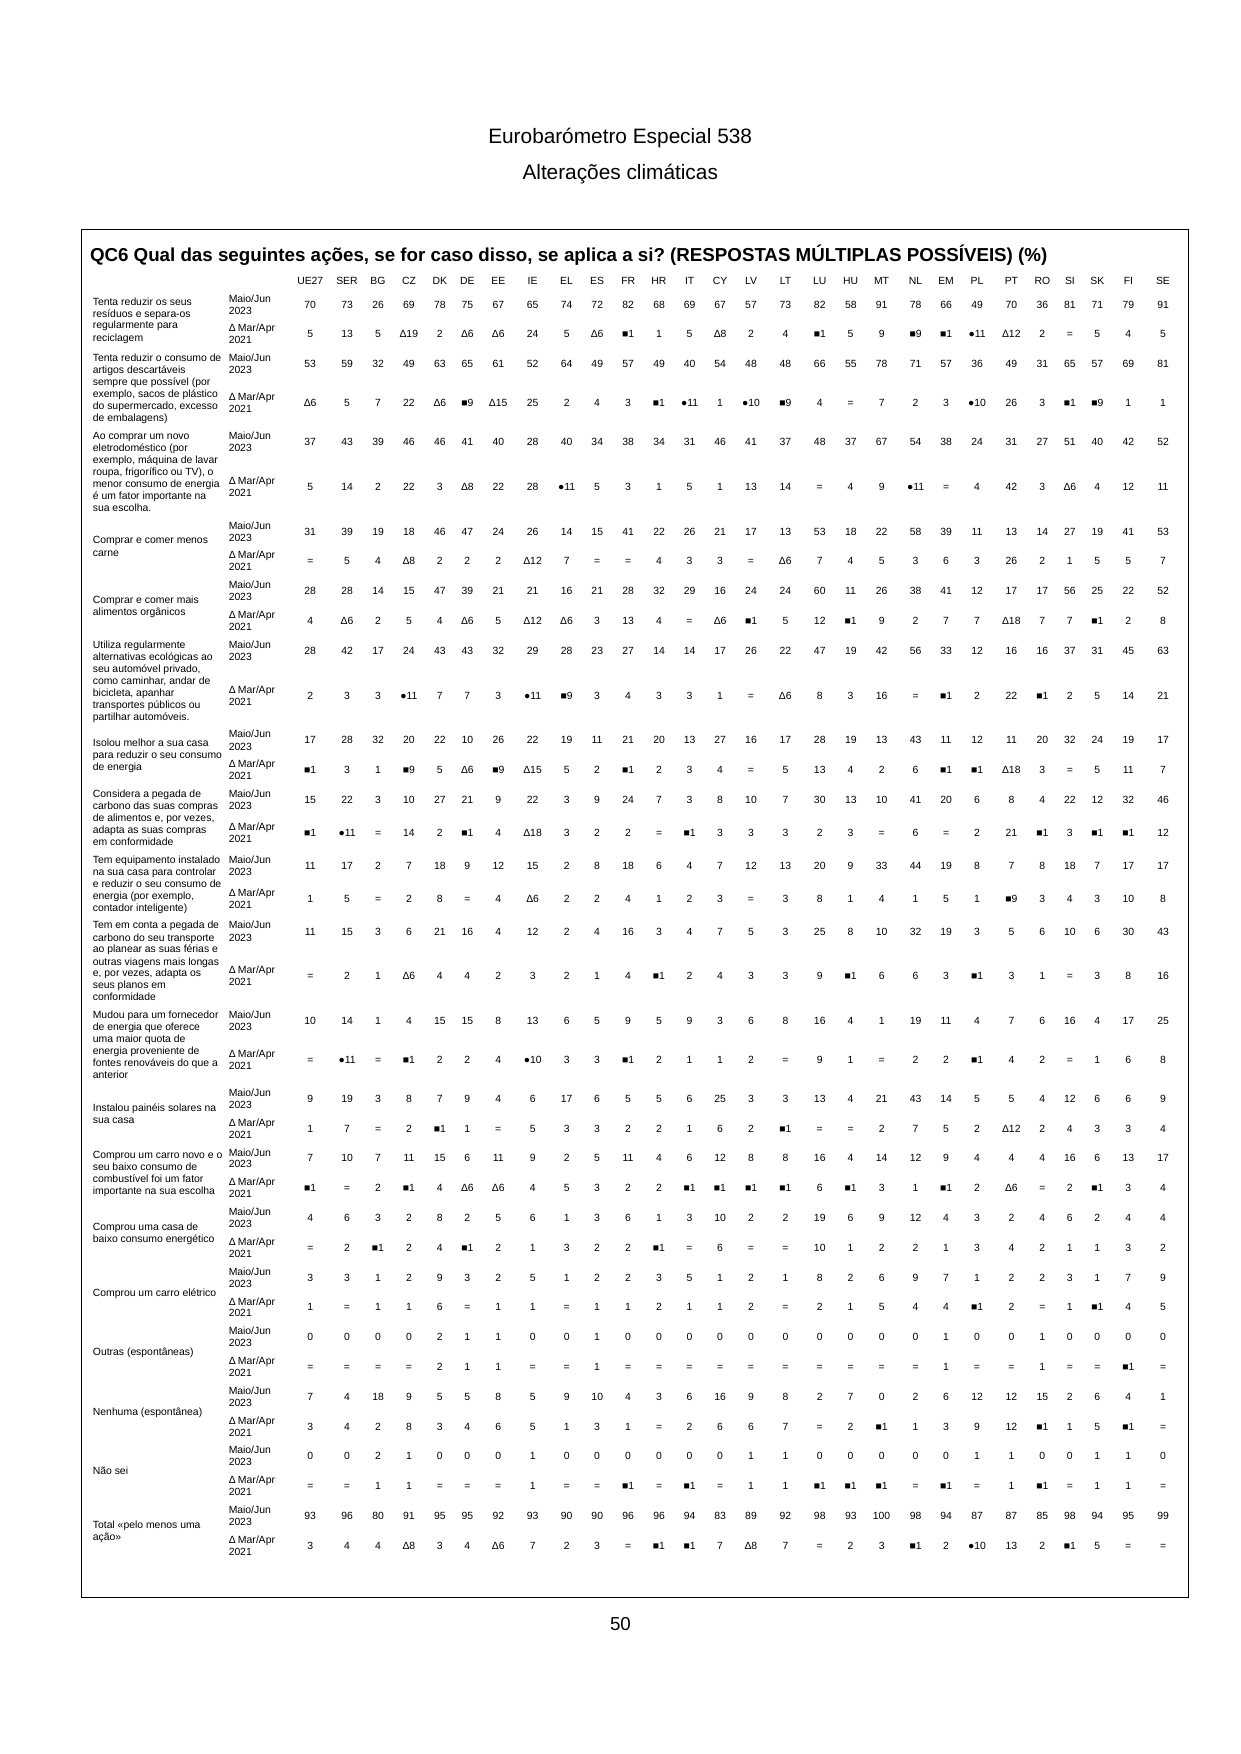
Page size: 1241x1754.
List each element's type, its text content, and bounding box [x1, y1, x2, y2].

table_cell 22 [645, 516, 672, 546]
table_cell 2 [1111, 606, 1145, 636]
table_cell 95 [426, 1501, 453, 1531]
table_cell 42 [330, 636, 364, 665]
table_cell 31 [994, 427, 1028, 456]
table_cell 3 [734, 1084, 768, 1113]
table_cell 3 [837, 815, 864, 851]
table_cell 4 [611, 880, 645, 916]
table_cell 10 [290, 1006, 329, 1036]
table_cell = [960, 1471, 994, 1501]
table_cell 16 [802, 1006, 837, 1036]
table_cell 41 [932, 576, 959, 606]
table_cell 13 [994, 1531, 1028, 1560]
table_cell 2 [673, 880, 706, 916]
table_cell 53 [290, 349, 329, 379]
table_cell 3 [1056, 1263, 1083, 1292]
table_cell 15 [290, 785, 329, 814]
table_cell 2 [611, 815, 645, 851]
table_cell 7 [290, 1143, 329, 1173]
table_cell = [734, 755, 768, 785]
table_cell 2 [734, 1036, 768, 1084]
table_cell 40 [481, 427, 515, 456]
table_cell 63 [426, 349, 453, 379]
table_cell = [611, 546, 645, 576]
table_header [226, 272, 290, 289]
table_cell 12 [802, 606, 837, 636]
table_cell = [734, 1233, 768, 1262]
table_cell 23 [583, 636, 611, 665]
table_cell 12 [994, 1382, 1028, 1411]
table_cell 2 [426, 1352, 453, 1382]
table_cell 4 [290, 606, 329, 636]
table_cell Δ6 [426, 379, 453, 427]
table_cell 4 [960, 1143, 994, 1173]
table_cell 0 [391, 1322, 426, 1352]
table_cell 2 [426, 1036, 453, 1084]
table_header EE [481, 272, 515, 289]
table_cell Δ6 [550, 606, 583, 636]
table_cell 12 [960, 576, 994, 606]
table_cell = [706, 1352, 733, 1382]
table_cell 2 [673, 946, 706, 1006]
table_cell Isolou melhor a sua casa para reduzir o seu consumo de energia [90, 725, 226, 785]
table_cell 8 [391, 1084, 426, 1113]
table_cell 0 [899, 1441, 932, 1471]
table_cell 1 [481, 1292, 515, 1322]
table_cell = [611, 1352, 645, 1382]
table_cell Δ6 [583, 319, 611, 349]
table_cell 20 [932, 785, 959, 814]
table_cell 0 [1028, 1441, 1056, 1471]
table_cell Δ6 [290, 379, 329, 427]
table_cell 4 [673, 916, 706, 946]
table_cell 13 [768, 516, 802, 546]
table_cell 11 [481, 1143, 515, 1173]
table_cell 13 [768, 851, 802, 880]
table_cell Δ18 [515, 815, 549, 851]
table_cell 0 [611, 1322, 645, 1352]
table_cell = [391, 1352, 426, 1382]
table_cell 11 [837, 576, 864, 606]
table_cell 3 [550, 1233, 583, 1262]
table_cell 3 [515, 946, 549, 1006]
table_cell 26 [364, 289, 391, 319]
table_cell 2 [645, 1173, 672, 1203]
table_cell 11 [1145, 456, 1180, 516]
table_cell 13 [837, 785, 864, 814]
table_cell 5 [645, 1006, 672, 1036]
table_cell 9 [864, 1203, 898, 1233]
table_cell 4 [611, 665, 645, 725]
table_cell 92 [481, 1501, 515, 1531]
table_cell 5 [550, 319, 583, 349]
table_cell 16 [550, 576, 583, 606]
table_cell 63 [1145, 636, 1180, 665]
table_cell = [673, 1233, 706, 1262]
table_cell 60 [802, 576, 837, 606]
table_cell 2 [290, 665, 329, 725]
table_cell = [899, 665, 932, 725]
table_cell 46 [426, 516, 453, 546]
table_cell 39 [453, 576, 481, 606]
table_cell = [364, 1036, 391, 1084]
table_cell 90 [550, 1501, 583, 1531]
table_cell 2 [583, 1263, 611, 1292]
table_cell 1 [550, 1411, 583, 1441]
table_cell 2 [1028, 1036, 1056, 1084]
table_cell 2 [453, 1203, 481, 1233]
table_cell 6 [330, 1203, 364, 1233]
table_cell 5 [1083, 1531, 1111, 1560]
table_cell Total «pelo menos uma ação» [90, 1501, 226, 1560]
table_cell ●10 [960, 379, 994, 427]
table_cell 2 [550, 1143, 583, 1173]
table_cell 2 [481, 1233, 515, 1262]
table_cell Δ Mar/Apr 2021 [226, 1036, 290, 1084]
table_cell 4 [426, 1233, 453, 1262]
table_cell 42 [994, 456, 1028, 516]
table_cell 4 [583, 379, 611, 427]
table_cell 3 [673, 546, 706, 576]
table_cell 54 [899, 427, 932, 456]
table_cell 0 [837, 1322, 864, 1352]
table_cell Δ6 [515, 880, 549, 916]
table_cell 1 [645, 319, 672, 349]
table_cell 93 [837, 1501, 864, 1531]
table_cell 13 [1111, 1143, 1145, 1173]
table_cell 53 [802, 516, 837, 546]
table_cell 5 [932, 1114, 959, 1143]
table_cell 58 [837, 289, 864, 319]
table_cell 1 [364, 1292, 391, 1322]
table_cell 4 [453, 1411, 481, 1441]
table_cell 2 [583, 755, 611, 785]
table_cell Comprou uma casa de baixo consumo energético [90, 1203, 226, 1262]
table_cell ■1 [932, 665, 959, 725]
table_cell 2 [734, 1292, 768, 1322]
table_cell 57 [611, 349, 645, 379]
table_cell 91 [864, 289, 898, 319]
table_cell 2 [1028, 1531, 1056, 1560]
table_cell 8 [768, 1382, 802, 1411]
table_cell 2 [899, 379, 932, 427]
table_cell Δ Mar/Apr 2021 [226, 1411, 290, 1441]
table_cell 7 [426, 1084, 453, 1113]
table_cell 8 [1111, 946, 1145, 1006]
table_cell 2 [932, 1036, 959, 1084]
table_cell 1 [583, 1322, 611, 1352]
table_cell 6 [391, 916, 426, 946]
table_cell 1 [481, 1352, 515, 1382]
table_cell ■1 [611, 1036, 645, 1084]
table_cell 6 [515, 1203, 549, 1233]
table_cell 32 [364, 349, 391, 379]
table_cell 56 [1056, 576, 1083, 606]
table_cell 7 [706, 916, 733, 946]
table_cell 9 [515, 1143, 549, 1173]
table_cell 70 [994, 289, 1028, 319]
table_cell 1 [837, 1233, 864, 1262]
table_cell 1 [1083, 1263, 1111, 1292]
table_cell 2 [899, 1382, 932, 1411]
table_cell 3 [330, 755, 364, 785]
table_header PL [960, 272, 994, 289]
table_cell 1 [994, 1471, 1028, 1501]
table_cell 0 [802, 1441, 837, 1471]
table_cell ■1 [391, 1036, 426, 1084]
table_cell 12 [960, 636, 994, 665]
table_cell 7 [364, 1143, 391, 1173]
table_cell 2 [481, 1263, 515, 1292]
table_cell 25 [515, 379, 549, 427]
table_cell 72 [583, 289, 611, 319]
table_cell = [768, 1233, 802, 1262]
table_cell Δ8 [391, 546, 426, 576]
table_cell Δ Mar/Apr 2021 [226, 880, 290, 916]
table_cell 2 [837, 1411, 864, 1441]
table_cell 82 [611, 289, 645, 319]
table_cell 67 [706, 289, 733, 319]
text QC6 Qual das seguintes ações, se for caso disso, se aplica a si? (RESPOSTAS MÚLTIPLAS POSSÍVEIS) (%) [90, 244, 1179, 266]
table_cell 91 [1145, 289, 1180, 319]
table_cell 4 [1111, 1382, 1145, 1411]
table_cell 2 [330, 946, 364, 1006]
table_cell 93 [290, 1501, 329, 1531]
table_cell 4 [453, 946, 481, 1006]
table_cell ■1 [899, 1531, 932, 1560]
table_cell 10 [453, 725, 481, 755]
table_cell 3 [768, 1084, 802, 1113]
table_cell = [837, 1352, 864, 1382]
table_cell 3 [645, 1382, 672, 1411]
table_cell Δ Mar/Apr 2021 [226, 1292, 290, 1322]
table_cell 21 [864, 1084, 898, 1113]
table_cell 96 [611, 1501, 645, 1531]
table_cell 48 [734, 349, 768, 379]
table_cell 8 [734, 1143, 768, 1173]
table_cell 13 [802, 1084, 837, 1113]
table_cell 34 [645, 427, 672, 456]
table_cell 4 [426, 606, 453, 636]
table_cell Δ6 [453, 755, 481, 785]
table_cell 3 [611, 456, 645, 516]
table_cell 11 [391, 1143, 426, 1173]
table_cell 4 [330, 1531, 364, 1560]
table_cell 33 [932, 636, 959, 665]
table_cell 2 [864, 1114, 898, 1143]
table_cell ■1 [706, 1173, 733, 1203]
table_cell 0 [734, 1322, 768, 1352]
table_cell 4 [1145, 1114, 1180, 1143]
table_cell 8 [1028, 851, 1056, 880]
table_cell 16 [611, 916, 645, 946]
table_cell ■1 [453, 1233, 481, 1262]
table_cell ■1 [1056, 379, 1083, 427]
table_cell 9 [453, 851, 481, 880]
table_cell Δ Mar/Apr 2021 [226, 1114, 290, 1143]
table_cell 99 [1145, 1501, 1180, 1531]
table_cell 10 [1056, 916, 1083, 946]
table_cell 15 [426, 1006, 453, 1036]
table_cell 8 [994, 785, 1028, 814]
table_cell 2 [1145, 1233, 1180, 1262]
table_cell Δ Mar/Apr 2021 [226, 606, 290, 636]
table_cell Tem equipamento instalado na sua casa para controlar e reduzir o seu consumo de energia (por exemplo, contador inteligente) [90, 851, 226, 916]
table_header UE27 [290, 272, 329, 289]
table_cell 4 [645, 546, 672, 576]
table_cell 7 [515, 1531, 549, 1560]
table_cell 5 [515, 1411, 549, 1441]
table_cell 0 [330, 1441, 364, 1471]
table_cell ■1 [673, 815, 706, 851]
table_cell Maio/Jun 2023 [226, 349, 290, 379]
table_header MT [864, 272, 898, 289]
table_header EL [550, 272, 583, 289]
table_cell 4 [802, 379, 837, 427]
table_cell 0 [515, 1322, 549, 1352]
table_cell 4 [837, 456, 864, 516]
table_cell 2 [426, 319, 453, 349]
table_cell 2 [391, 880, 426, 916]
table_cell 4 [837, 546, 864, 576]
table_cell 2 [899, 1036, 932, 1084]
table_cell ■1 [673, 1471, 706, 1501]
table_header LU [802, 272, 837, 289]
table_cell 24 [1083, 725, 1111, 755]
table_cell ■1 [1028, 665, 1056, 725]
table_cell = [734, 665, 768, 725]
table_cell Maio/Jun 2023 [226, 851, 290, 880]
table_cell 49 [583, 349, 611, 379]
table_cell 1 [994, 1441, 1028, 1471]
table_cell = [1145, 1471, 1180, 1501]
table_cell 31 [290, 516, 329, 546]
table_cell 5 [330, 546, 364, 576]
table_cell 2 [391, 1203, 426, 1233]
table_cell = [290, 1036, 329, 1084]
table_cell 6 [837, 1203, 864, 1233]
table_cell 2 [481, 546, 515, 576]
table_cell 0 [290, 1441, 329, 1471]
table_cell 14 [364, 576, 391, 606]
table_cell 69 [1111, 349, 1145, 379]
table_cell 1 [960, 1441, 994, 1471]
table_cell = [515, 1352, 549, 1382]
table_cell 3 [734, 815, 768, 851]
table_cell 4 [453, 1531, 481, 1560]
table_cell 28 [515, 427, 549, 456]
table_cell 74 [550, 289, 583, 319]
table_cell 4 [481, 815, 515, 851]
table_cell 3 [899, 546, 932, 576]
table_cell 1 [453, 1114, 481, 1143]
table_cell 4 [837, 1143, 864, 1173]
table_cell 14 [1028, 516, 1056, 546]
table_cell 6 [1111, 1084, 1145, 1113]
table_cell 15 [515, 851, 549, 880]
table_cell 4 [994, 1036, 1028, 1084]
table_cell 49 [960, 289, 994, 319]
table_cell 3 [645, 665, 672, 725]
table_cell 24 [515, 319, 549, 349]
table_cell 4 [426, 1173, 453, 1203]
table_cell 65 [453, 349, 481, 379]
table_cell 7 [768, 1411, 802, 1441]
table_cell 7 [426, 665, 453, 725]
table_cell ●10 [734, 379, 768, 427]
table_cell 1 [453, 1322, 481, 1352]
table_cell 26 [864, 576, 898, 606]
table_cell 52 [515, 349, 549, 379]
table_cell 57 [932, 349, 959, 379]
table_cell 8 [802, 1263, 837, 1292]
table_cell = [802, 1352, 837, 1382]
table_cell 4 [426, 946, 453, 1006]
table_cell = [453, 880, 481, 916]
table_cell 8 [426, 1203, 453, 1233]
table_cell 2 [645, 1292, 672, 1322]
table_cell 2 [611, 1173, 645, 1203]
table_cell 66 [802, 349, 837, 379]
table_cell 44 [899, 851, 932, 880]
table_cell 0 [645, 1441, 672, 1471]
table_cell 7 [645, 785, 672, 814]
table_cell = [802, 1531, 837, 1560]
table_cell 2 [734, 319, 768, 349]
table_cell 33 [864, 851, 898, 880]
table_cell Maio/Jun 2023 [226, 576, 290, 606]
table_cell = [1028, 1292, 1056, 1322]
table_cell 0 [645, 1322, 672, 1352]
table_cell 95 [453, 1501, 481, 1531]
table_cell = [932, 456, 959, 516]
table_cell 5 [1083, 1411, 1111, 1441]
table_cell ■1 [1028, 1471, 1056, 1501]
table_cell 4 [583, 916, 611, 946]
table_cell ■9 [768, 379, 802, 427]
table_cell Mudou para um fornecedor de energia que oferece uma maior quota de energia proveniente de fontes renováveis do que a anterior [90, 1006, 226, 1084]
table_cell 9 [932, 1143, 959, 1173]
table_cell Δ15 [515, 755, 549, 785]
table_cell 13 [994, 516, 1028, 546]
table_cell 81 [1056, 289, 1083, 319]
table_cell 43 [899, 725, 932, 755]
table_header IT [673, 272, 706, 289]
table_cell 10 [706, 1203, 733, 1233]
table_cell 10 [802, 1233, 837, 1262]
table_cell 3 [864, 1173, 898, 1203]
table_cell 69 [673, 289, 706, 319]
table_cell 3 [768, 916, 802, 946]
table_cell Comprou um carro novo e o seu baixo consumo de combustível foi um fator importante na sua escolha [90, 1143, 226, 1203]
table_cell 3 [1083, 880, 1111, 916]
table_cell 3 [932, 1411, 959, 1441]
table_cell 12 [960, 725, 994, 755]
table_cell 38 [899, 576, 932, 606]
table_cell ■1 [734, 1173, 768, 1203]
table_cell 4 [1028, 1084, 1056, 1113]
table_cell 4 [768, 319, 802, 349]
table_cell ■1 [960, 946, 994, 1006]
table_cell 4 [837, 1084, 864, 1113]
table_cell 4 [1111, 319, 1145, 349]
table_cell 12 [899, 1143, 932, 1173]
table_cell 17 [734, 516, 768, 546]
table_cell 7 [837, 1382, 864, 1411]
table_cell ■1 [426, 1114, 453, 1143]
table_cell 3 [932, 379, 959, 427]
table_cell 4 [932, 1292, 959, 1322]
table_cell 16 [1056, 1143, 1083, 1173]
table_cell 9 [481, 785, 515, 814]
table_cell 100 [864, 1501, 898, 1531]
table_cell 0 [1145, 1322, 1180, 1352]
table_cell 3 [673, 755, 706, 785]
table_cell 3 [960, 546, 994, 576]
table_cell 3 [426, 456, 453, 516]
table_cell 4 [364, 546, 391, 576]
table_cell 46 [1145, 785, 1180, 814]
table_header CY [706, 272, 733, 289]
table_cell 6 [1028, 916, 1056, 946]
table_cell 79 [1111, 289, 1145, 319]
table_cell 14 [1111, 665, 1145, 725]
table_cell 26 [994, 379, 1028, 427]
table_cell Δ6 [330, 606, 364, 636]
table_cell 19 [1083, 516, 1111, 546]
table_cell 8 [802, 880, 837, 916]
table_cell 8 [391, 1411, 426, 1441]
table_cell 14 [330, 456, 364, 516]
table_cell 7 [1083, 851, 1111, 880]
table_cell 1 [550, 1263, 583, 1292]
table_cell 16 [706, 576, 733, 606]
table_cell 41 [899, 785, 932, 814]
table_cell 2 [864, 1233, 898, 1262]
table_cell 89 [734, 1501, 768, 1531]
table_cell = [364, 1114, 391, 1143]
table_cell 16 [802, 1143, 837, 1173]
table_header HU [837, 272, 864, 289]
table_cell 26 [673, 516, 706, 546]
table_cell 3 [645, 1263, 672, 1292]
table_cell 75 [453, 289, 481, 319]
table_cell 16 [1056, 1006, 1083, 1036]
table_cell 4 [645, 606, 672, 636]
table_cell 1 [768, 1263, 802, 1292]
table_cell 87 [960, 1501, 994, 1531]
table_cell Outras (espontâneas) [90, 1322, 226, 1382]
table_cell 11 [932, 725, 959, 755]
table_cell = [645, 1471, 672, 1501]
table_cell 1 [706, 1263, 733, 1292]
table_cell 5 [426, 1382, 453, 1411]
table_cell = [673, 1352, 706, 1382]
table_cell 19 [330, 1084, 364, 1113]
table_cell 21 [426, 916, 453, 946]
table_cell 4 [1056, 880, 1083, 916]
table_cell 32 [645, 576, 672, 606]
table_cell 2 [837, 1531, 864, 1560]
table_cell 26 [734, 636, 768, 665]
table_cell 7 [1028, 606, 1056, 636]
table_cell 2 [899, 606, 932, 636]
table_cell 17 [1145, 851, 1180, 880]
table_cell 0 [583, 1441, 611, 1471]
table_cell 12 [706, 1143, 733, 1173]
table_cell 3 [550, 1114, 583, 1143]
table_cell 24 [391, 636, 426, 665]
table_cell 1 [673, 1292, 706, 1322]
table_cell 4 [837, 1006, 864, 1036]
table_cell 6 [706, 1114, 733, 1143]
table_cell 22 [426, 725, 453, 755]
table_cell 6 [899, 755, 932, 785]
table_cell 27 [706, 725, 733, 755]
table_header SER [330, 272, 364, 289]
table_cell 9 [864, 319, 898, 349]
table_cell 6 [734, 1411, 768, 1441]
table_cell Tenta reduzir o consumo de artigos descartáveis sempre que possível (por exemplo, sacos de plástico do supermercado, excesso de embalagens) [90, 349, 226, 427]
table_cell 1 [706, 1036, 733, 1084]
table_cell 5 [1083, 665, 1111, 725]
table_cell 5 [364, 319, 391, 349]
table_cell 5 [645, 1084, 672, 1113]
table_cell 29 [673, 576, 706, 606]
table_cell 21 [583, 576, 611, 606]
table_cell 4 [1145, 1173, 1180, 1203]
table_cell Maio/Jun 2023 [226, 427, 290, 456]
table_cell 4 [899, 1292, 932, 1322]
table_cell 2 [899, 1233, 932, 1262]
table_cell 7 [899, 1114, 932, 1143]
table_cell 78 [426, 289, 453, 319]
table_cell ■1 [1083, 606, 1111, 636]
table_cell 7 [994, 851, 1028, 880]
table_cell 0 [330, 1322, 364, 1352]
table_cell 2 [1028, 1114, 1056, 1143]
table_cell 27 [1028, 427, 1056, 456]
table_cell 4 [1083, 456, 1111, 516]
table_cell 5 [673, 456, 706, 516]
table_cell 24 [611, 785, 645, 814]
table_cell 6 [611, 1203, 645, 1233]
table_cell 1 [837, 1292, 864, 1322]
table_cell 3 [1028, 755, 1056, 785]
table_cell ■1 [864, 1471, 898, 1501]
table_cell 11 [290, 916, 329, 946]
table_cell 5 [330, 880, 364, 916]
table_cell 28 [290, 576, 329, 606]
table_cell 17 [1028, 576, 1056, 606]
table_cell 19 [1111, 725, 1145, 755]
table_cell = [330, 1292, 364, 1322]
table_cell 56 [899, 636, 932, 665]
table_cell 17 [768, 725, 802, 755]
table_cell 6 [899, 815, 932, 851]
table_cell 18 [837, 516, 864, 546]
table_cell = [837, 379, 864, 427]
table_cell ■9 [481, 755, 515, 785]
table_cell 4 [330, 1382, 364, 1411]
table_cell ■1 [802, 319, 837, 349]
table_cell 17 [290, 725, 329, 755]
table_cell 25 [802, 916, 837, 946]
table_cell 2 [734, 1263, 768, 1292]
table_cell 11 [932, 1006, 959, 1036]
table_cell 1 [364, 1471, 391, 1501]
table_cell 2 [932, 1531, 959, 1560]
table_header DE [453, 272, 481, 289]
table_cell Δ6 [768, 665, 802, 725]
table_cell 6 [426, 1292, 453, 1322]
table_cell 6 [864, 946, 898, 1006]
table_cell 21 [453, 785, 481, 814]
table_cell 3 [583, 1173, 611, 1203]
table_cell 3 [611, 379, 645, 427]
table_cell 22 [864, 516, 898, 546]
table_cell 3 [768, 946, 802, 1006]
table_cell 3 [426, 1411, 453, 1441]
table_cell 10 [734, 785, 768, 814]
table_cell 6 [706, 1233, 733, 1262]
table_cell 16 [734, 725, 768, 755]
table_cell 6 [673, 1382, 706, 1411]
table_cell 4 [481, 880, 515, 916]
table_cell 16 [864, 665, 898, 725]
table_cell 2 [1056, 665, 1083, 725]
table_cell 92 [768, 1501, 802, 1531]
table_cell 1 [583, 1292, 611, 1322]
table_cell 5 [515, 1382, 549, 1411]
table_cell 43 [330, 427, 364, 456]
table_cell 1 [515, 1441, 549, 1471]
table_cell 6 [645, 851, 672, 880]
table_cell 81 [1145, 349, 1180, 379]
table_cell 98 [899, 1501, 932, 1531]
table_cell 13 [802, 755, 837, 785]
table_cell 18 [391, 516, 426, 546]
table_header CZ [391, 272, 426, 289]
table_cell 1 [1028, 946, 1056, 1006]
table_cell = [583, 546, 611, 576]
table_cell 98 [1056, 1501, 1083, 1531]
table_cell Δ12 [515, 546, 549, 576]
table_cell 25 [1145, 1006, 1180, 1036]
table_cell 3 [290, 1531, 329, 1560]
table_cell 1 [837, 880, 864, 916]
table_cell 1 [837, 1036, 864, 1084]
table_cell 3 [1111, 1173, 1145, 1203]
table_cell 2 [960, 1114, 994, 1143]
table_cell 27 [1056, 516, 1083, 546]
table_cell 0 [802, 1322, 837, 1352]
table_cell 4 [706, 946, 733, 1006]
table_cell 7 [932, 1263, 959, 1292]
table_cell 6 [1056, 1203, 1083, 1233]
table_cell Δ Mar/Apr 2021 [226, 1531, 290, 1560]
table_cell 2 [391, 1114, 426, 1143]
table_cell Maio/Jun 2023 [226, 1084, 290, 1113]
table_cell 12 [515, 916, 549, 946]
table_cell Maio/Jun 2023 [226, 636, 290, 665]
table_cell 9 [1145, 1084, 1180, 1113]
table_cell 3 [550, 1036, 583, 1084]
table_cell Δ Mar/Apr 2021 [226, 1173, 290, 1203]
table_cell Δ6 [391, 946, 426, 1006]
table_cell = [768, 1036, 802, 1084]
table_cell 8 [802, 665, 837, 725]
table_cell 10 [583, 1382, 611, 1411]
table_cell 19 [837, 636, 864, 665]
table_cell 9 [550, 1382, 583, 1411]
table_cell 2 [611, 1263, 645, 1292]
table_cell 1 [611, 1411, 645, 1441]
table_cell ■1 [645, 1531, 672, 1560]
table_cell 1 [1028, 1352, 1056, 1382]
table_cell 1 [583, 1352, 611, 1382]
table_cell 4 [645, 1143, 672, 1173]
table_cell 0 [706, 1322, 733, 1352]
table_cell 0 [994, 1322, 1028, 1352]
table_cell 41 [734, 427, 768, 456]
table_cell 6 [1083, 1084, 1111, 1113]
table_cell 2 [583, 880, 611, 916]
table_cell 21 [611, 725, 645, 755]
table_header ES [583, 272, 611, 289]
table_cell 28 [515, 456, 549, 516]
table_cell 73 [768, 289, 802, 319]
table_cell 13 [734, 456, 768, 516]
table_cell 1 [1056, 546, 1083, 576]
table_cell 3 [960, 1203, 994, 1233]
table_cell ■1 [837, 1471, 864, 1501]
table_cell 4 [994, 1143, 1028, 1173]
table_cell Não sei [90, 1441, 226, 1501]
table_cell 5 [994, 1084, 1028, 1113]
table_cell 5 [1083, 546, 1111, 576]
table_cell 10 [864, 916, 898, 946]
table_cell 27 [611, 636, 645, 665]
table_cell Comprar e comer menos carne [90, 516, 226, 576]
table_cell 6 [932, 546, 959, 576]
table_header BG [364, 272, 391, 289]
table_cell 7 [960, 606, 994, 636]
table_cell 4 [1056, 1114, 1083, 1143]
table_cell 4 [706, 755, 733, 785]
table_cell ■1 [837, 946, 864, 1006]
table_cell ■9 [391, 755, 426, 785]
table_cell 5 [1111, 546, 1145, 576]
table_header DK [426, 272, 453, 289]
table_cell ■1 [1111, 1352, 1145, 1382]
table_cell 2 [453, 1036, 481, 1084]
table_cell 2 [994, 1263, 1028, 1292]
table_cell 9 [802, 1036, 837, 1084]
table_cell 2 [1028, 546, 1056, 576]
table_cell 8 [426, 880, 453, 916]
table_cell 6 [1028, 1006, 1056, 1036]
table_cell = [290, 1471, 329, 1501]
table_cell 4 [1111, 1203, 1145, 1233]
table_cell 14 [932, 1084, 959, 1113]
table_cell 12 [994, 1411, 1028, 1441]
table_cell 4 [1028, 785, 1056, 814]
table_cell 25 [1083, 576, 1111, 606]
table_cell 1 [583, 946, 611, 1006]
table_cell 16 [1028, 636, 1056, 665]
table_cell 2 [550, 946, 583, 1006]
table_cell 5 [932, 880, 959, 916]
table_cell 9 [837, 851, 864, 880]
table_cell 15 [391, 576, 426, 606]
table_cell 2 [364, 851, 391, 880]
table_cell = [1145, 1411, 1180, 1441]
table_cell 5 [734, 916, 768, 946]
table_cell 71 [1083, 289, 1111, 319]
table_cell = [550, 1471, 583, 1501]
table_cell 2 [550, 1531, 583, 1560]
table_cell 16 [1145, 946, 1180, 1006]
table_cell 26 [515, 516, 549, 546]
table_cell 3 [330, 1263, 364, 1292]
table_cell = [706, 1471, 733, 1501]
table_cell 3 [706, 546, 733, 576]
table_cell = [864, 1036, 898, 1084]
table_cell 1 [515, 1292, 549, 1322]
table_header PT [994, 272, 1028, 289]
table_cell 16 [453, 916, 481, 946]
table_cell 1 [1028, 1322, 1056, 1352]
table_cell 17 [330, 851, 364, 880]
table_cell 2 [364, 1441, 391, 1471]
table_cell 11 [290, 851, 329, 880]
table_cell 6 [1083, 916, 1111, 946]
table_cell = [611, 1531, 645, 1560]
table_cell 39 [932, 516, 959, 546]
table_cell Maio/Jun 2023 [226, 916, 290, 946]
table_cell = [550, 1292, 583, 1322]
table_cell 20 [391, 725, 426, 755]
table_cell 10 [391, 785, 426, 814]
table_cell 6 [899, 946, 932, 1006]
table_cell 7 [1145, 546, 1180, 576]
table_cell 2 [583, 1233, 611, 1262]
table_cell Δ6 [481, 319, 515, 349]
table_cell 3 [864, 1531, 898, 1560]
table_cell ■1 [837, 1173, 864, 1203]
table_cell 5 [1145, 1292, 1180, 1322]
table_cell 1 [706, 456, 733, 516]
table_cell 6 [706, 1411, 733, 1441]
table_cell 20 [645, 725, 672, 755]
table_cell Δ6 [481, 1173, 515, 1203]
table_cell 4 [864, 880, 898, 916]
table_cell ■1 [645, 1233, 672, 1262]
table_cell 3 [1083, 946, 1111, 1006]
table_cell Δ19 [391, 319, 426, 349]
table_cell 14 [768, 456, 802, 516]
table_cell 19 [899, 1006, 932, 1036]
table_cell 7 [391, 851, 426, 880]
table_cell 1 [364, 946, 391, 1006]
table_cell 53 [1145, 516, 1180, 546]
table_cell 0 [364, 1322, 391, 1352]
table_cell 11 [1111, 755, 1145, 785]
table_cell 40 [1083, 427, 1111, 456]
table_cell 21 [706, 516, 733, 546]
table_cell 7 [290, 1382, 329, 1411]
table_cell 93 [515, 1501, 549, 1531]
table_cell 91 [391, 1501, 426, 1531]
table_cell 1 [391, 1441, 426, 1471]
table_cell 22 [515, 725, 549, 755]
table_cell = [768, 1352, 802, 1382]
table_cell 1 [1056, 1292, 1083, 1322]
table_cell 59 [330, 349, 364, 379]
table_cell 1 [1111, 1471, 1145, 1501]
table_cell 1 [1083, 1233, 1111, 1262]
table_cell 22 [1111, 576, 1145, 606]
table_cell 1 [364, 1263, 391, 1292]
table_cell 9 [583, 785, 611, 814]
table_cell 2 [550, 851, 583, 880]
table_cell 3 [550, 785, 583, 814]
table_cell Δ8 [706, 319, 733, 349]
table_cell Δ Mar/Apr 2021 [226, 456, 290, 516]
table_cell 6 [802, 1173, 837, 1203]
table_cell Δ Mar/Apr 2021 [226, 1233, 290, 1262]
table_cell Utiliza regularmente alternativas ecológicas ao seu automóvel privado, como caminhar, andar de bicicleta, apanhar transportes públicos ou partilhar automóveis. [90, 636, 226, 725]
table_cell 7 [330, 1114, 364, 1143]
table_cell Instalou painéis solares na sua casa [90, 1084, 226, 1143]
table_cell 4 [960, 456, 994, 516]
table_cell 5 [515, 1114, 549, 1143]
table_cell 98 [802, 1501, 837, 1531]
table_cell 57 [734, 289, 768, 319]
table_cell 3 [706, 880, 733, 916]
table_cell 1 [290, 1292, 329, 1322]
table_cell 8 [1145, 880, 1180, 916]
table_cell 2 [994, 1292, 1028, 1322]
table_cell 7 [453, 665, 481, 725]
table_cell 21 [1145, 665, 1180, 725]
table_cell ■1 [802, 1471, 837, 1501]
table_cell 3 [290, 1411, 329, 1441]
table_cell Δ15 [481, 379, 515, 427]
table_cell 96 [330, 1501, 364, 1531]
table_cell = [290, 1352, 329, 1382]
table_cell = [1056, 946, 1083, 1006]
table_cell 2 [364, 606, 391, 636]
table_cell = [290, 546, 329, 576]
table_cell 3 [1111, 1233, 1145, 1262]
table_cell 87 [994, 1501, 1028, 1531]
table_cell 65 [515, 289, 549, 319]
table_cell 0 [550, 1441, 583, 1471]
table_cell 1 [481, 1322, 515, 1352]
table_cell 2 [837, 1263, 864, 1292]
table_cell 46 [426, 427, 453, 456]
table_cell 39 [364, 427, 391, 456]
table_cell 2 [330, 1233, 364, 1262]
table_cell 14 [550, 516, 583, 546]
table_cell 22 [515, 785, 549, 814]
table_cell 1 [960, 1263, 994, 1292]
table_header FI [1111, 272, 1145, 289]
table_cell Maio/Jun 2023 [226, 1143, 290, 1173]
table_cell 9 [611, 1006, 645, 1036]
table_cell 28 [330, 576, 364, 606]
table_cell 2 [1056, 1173, 1083, 1203]
table_cell 49 [645, 349, 672, 379]
table_cell 11 [994, 725, 1028, 755]
table_cell 1 [768, 1471, 802, 1501]
table_cell 17 [1111, 1006, 1145, 1036]
table_cell 19 [932, 916, 959, 946]
table_cell ■1 [864, 1411, 898, 1441]
table_cell = [481, 1114, 515, 1143]
table_cell 0 [768, 1322, 802, 1352]
table_cell 0 [864, 1382, 898, 1411]
table_cell Δ6 [453, 606, 481, 636]
table_cell ■1 [837, 606, 864, 636]
table_cell 3 [1083, 1114, 1111, 1143]
table_cell 4 [1111, 1292, 1145, 1322]
table_cell Δ Mar/Apr 2021 [226, 546, 290, 576]
table_cell ●11 [673, 379, 706, 427]
table_cell 0 [673, 1322, 706, 1352]
table_cell = [864, 1352, 898, 1382]
table_cell 32 [1056, 725, 1083, 755]
table_cell ■1 [960, 1292, 994, 1322]
table_cell 3 [768, 815, 802, 851]
table_cell = [802, 1114, 837, 1143]
table_cell = [550, 1352, 583, 1382]
table_cell 4 [932, 1203, 959, 1233]
table_cell Comprar e comer mais alimentos orgânicos [90, 576, 226, 636]
table_cell Δ Mar/Apr 2021 [226, 946, 290, 1006]
table_cell 3 [583, 1411, 611, 1441]
table_cell 17 [706, 636, 733, 665]
table_cell Maio/Jun 2023 [226, 785, 290, 814]
table_cell 2 [960, 815, 994, 851]
table_cell 5 [960, 1084, 994, 1113]
table_cell = [673, 606, 706, 636]
table_cell 2 [802, 1292, 837, 1322]
table_cell Maio/Jun 2023 [226, 516, 290, 546]
table_cell 3 [583, 1036, 611, 1084]
table_cell 36 [960, 349, 994, 379]
table_cell 19 [802, 1203, 837, 1233]
table_cell 9 [290, 1084, 329, 1113]
table_cell 42 [864, 636, 898, 665]
table_cell Maio/Jun 2023 [226, 725, 290, 755]
table_cell 2 [645, 1036, 672, 1084]
table_cell 6 [1083, 1143, 1111, 1173]
table_cell ■1 [932, 319, 959, 349]
table_cell 3 [1028, 880, 1056, 916]
table_cell 11 [583, 725, 611, 755]
table_cell 19 [837, 725, 864, 755]
table_cell 0 [1145, 1441, 1180, 1471]
table_cell 2 [481, 946, 515, 1006]
table_cell 2 [802, 815, 837, 851]
table_cell Δ6 [453, 319, 481, 349]
table_cell 2 [391, 1233, 426, 1262]
table_cell Δ12 [994, 1114, 1028, 1143]
table_cell 66 [932, 289, 959, 319]
table_cell 10 [1111, 880, 1145, 916]
table_cell 0 [706, 1441, 733, 1471]
table_cell 1 [864, 1006, 898, 1036]
table_cell 64 [550, 349, 583, 379]
table_cell 83 [706, 1501, 733, 1531]
table_cell 68 [645, 289, 672, 319]
table_cell 2 [550, 916, 583, 946]
table_cell 12 [1145, 815, 1180, 851]
table_cell 28 [330, 725, 364, 755]
table_cell 22 [391, 456, 426, 516]
table_cell 9 [899, 1263, 932, 1292]
table_cell 5 [673, 1263, 706, 1292]
table_cell 22 [768, 636, 802, 665]
table_cell 1 [1145, 379, 1180, 427]
table_cell 7 [994, 1006, 1028, 1036]
table_cell 2 [960, 665, 994, 725]
table_cell 2 [611, 1233, 645, 1262]
table_cell 1 [550, 1203, 583, 1233]
table_cell 1 [706, 1292, 733, 1322]
table_cell 1 [1145, 1382, 1180, 1411]
table_cell 1 [515, 1233, 549, 1262]
table_cell 28 [290, 636, 329, 665]
table_cell 9 [864, 456, 898, 516]
table_cell 16 [706, 1382, 733, 1411]
table_cell 67 [481, 289, 515, 319]
table_cell ■1 [1083, 1173, 1111, 1203]
table_cell 6 [673, 1084, 706, 1113]
table_cell = [364, 815, 391, 851]
table_cell 8 [1145, 606, 1180, 636]
table_cell ■1 [1111, 1411, 1145, 1441]
table_cell 0 [453, 1441, 481, 1471]
table_cell 73 [330, 289, 364, 319]
table_cell ■9 [994, 880, 1028, 916]
table_cell = [481, 1471, 515, 1501]
table_cell 43 [453, 636, 481, 665]
table_cell 25 [706, 1084, 733, 1113]
table_cell 31 [1028, 349, 1056, 379]
table_cell ■1 [932, 755, 959, 785]
table_cell ●11 [960, 319, 994, 349]
table_cell 1 [960, 880, 994, 916]
table_cell 55 [837, 349, 864, 379]
table_cell 1 [1083, 1036, 1111, 1084]
table_cell 1 [290, 1114, 329, 1143]
table_cell 3 [837, 665, 864, 725]
table_cell = [768, 1292, 802, 1322]
table_cell ■1 [645, 379, 672, 427]
table_cell 1 [1111, 379, 1145, 427]
table_cell ■1 [1083, 1292, 1111, 1322]
table_cell 2 [802, 1382, 837, 1411]
table_cell 11 [611, 1143, 645, 1173]
table_cell ■1 [768, 1173, 802, 1203]
table_cell = [802, 456, 837, 516]
table_cell 18 [1056, 851, 1083, 880]
table_cell 18 [611, 851, 645, 880]
table_cell ■1 [391, 1173, 426, 1203]
table_cell 17 [550, 1084, 583, 1113]
table_cell 4 [611, 946, 645, 1006]
table_cell = [932, 815, 959, 851]
table_cell Δ8 [391, 1531, 426, 1560]
table_cell 1 [391, 1292, 426, 1322]
table_cell 41 [611, 516, 645, 546]
table_cell = [364, 1352, 391, 1382]
table_cell ●10 [960, 1531, 994, 1560]
table_cell 61 [481, 349, 515, 379]
table_cell 1 [932, 1322, 959, 1352]
table_cell ■1 [1111, 815, 1145, 851]
table_cell 70 [290, 289, 329, 319]
table_cell Tenta reduzir os seus resíduos e separa-os regularmente para reciclagem [90, 289, 226, 349]
table_cell 2 [768, 1203, 802, 1233]
table_cell 7 [802, 546, 837, 576]
table_cell 30 [802, 785, 837, 814]
table_cell 6 [1083, 1382, 1111, 1411]
table_cell 8 [768, 1143, 802, 1173]
table_cell 21 [515, 576, 549, 606]
table_cell 3 [583, 606, 611, 636]
table_cell ●10 [515, 1036, 549, 1084]
table_cell 24 [481, 516, 515, 546]
table_cell = [1056, 755, 1083, 785]
table_cell ■9 [899, 319, 932, 349]
table_cell 37 [290, 427, 329, 456]
table_cell 6 [550, 1006, 583, 1036]
table_cell 34 [583, 427, 611, 456]
table_cell ■1 [673, 1173, 706, 1203]
table_cell 0 [960, 1322, 994, 1352]
table_cell 38 [611, 427, 645, 456]
table_cell 2 [611, 1114, 645, 1143]
table_cell 18 [364, 1382, 391, 1411]
table_cell 9 [864, 606, 898, 636]
table_cell 43 [899, 1084, 932, 1113]
table_header LT [768, 272, 802, 289]
table_cell 15 [1028, 1382, 1056, 1411]
table_cell 32 [364, 725, 391, 755]
table_cell 14 [330, 1006, 364, 1036]
table_cell 3 [1111, 1114, 1145, 1143]
table_header HR [645, 272, 672, 289]
table_cell ■1 [1056, 1531, 1083, 1560]
table_header EM [932, 272, 959, 289]
table_cell Maio/Jun 2023 [226, 1382, 290, 1411]
table_cell 0 [1056, 1441, 1083, 1471]
table_cell 5 [481, 1203, 515, 1233]
table_cell 17 [1145, 725, 1180, 755]
table_cell 13 [611, 606, 645, 636]
table_cell 3 [364, 1084, 391, 1113]
table_cell 13 [330, 319, 364, 349]
table_cell 4 [611, 1382, 645, 1411]
table_cell 4 [1145, 1203, 1180, 1233]
table_cell 57 [1083, 349, 1111, 379]
table_cell = [453, 1292, 481, 1322]
table_cell 6 [481, 1411, 515, 1441]
table_cell 3 [364, 785, 391, 814]
table_cell 17 [364, 636, 391, 665]
table_cell 5 [515, 1263, 549, 1292]
table_cell 32 [899, 916, 932, 946]
table_cell 5 [611, 1084, 645, 1113]
table_cell Δ Mar/Apr 2021 [226, 665, 290, 725]
table_cell 1 [1056, 1233, 1083, 1262]
table_cell 5 [864, 546, 898, 576]
table_cell 1 [1056, 1411, 1083, 1441]
table_cell 48 [802, 427, 837, 456]
table_cell 5 [453, 1382, 481, 1411]
table_cell 2 [583, 815, 611, 851]
table_cell 80 [364, 1501, 391, 1531]
table_cell 6 [583, 1084, 611, 1113]
table_cell 43 [1145, 916, 1180, 946]
table_header IE [515, 272, 549, 289]
table_cell = [645, 1411, 672, 1441]
table_cell = [364, 880, 391, 916]
table_cell 10 [864, 785, 898, 814]
table_cell ■1 [768, 1114, 802, 1143]
table_cell Nenhuma (espontânea) [90, 1382, 226, 1441]
table_cell Maio/Jun 2023 [226, 1441, 290, 1471]
table_cell Δ6 [481, 1531, 515, 1560]
table_cell 1 [673, 1114, 706, 1143]
table_cell 8 [583, 851, 611, 880]
table_cell 1 [364, 1006, 391, 1036]
table_cell 2 [1083, 1203, 1111, 1233]
table_cell 1 [932, 1233, 959, 1262]
table_cell 5 [768, 606, 802, 636]
table_cell 2 [426, 1322, 453, 1352]
table_cell 71 [899, 349, 932, 379]
table_cell 5 [391, 606, 426, 636]
table_cell 12 [734, 851, 768, 880]
table_cell 1 [768, 1441, 802, 1471]
table_cell 0 [837, 1441, 864, 1471]
table_cell = [734, 1352, 768, 1382]
table_cell 96 [645, 1501, 672, 1531]
table_cell Maio/Jun 2023 [226, 1203, 290, 1233]
table_cell 8 [1145, 1036, 1180, 1084]
table_cell = [734, 880, 768, 916]
table_cell 39 [330, 516, 364, 546]
table_cell 5 [768, 755, 802, 785]
table_cell 2 [645, 755, 672, 785]
table_cell Δ6 [1056, 456, 1083, 516]
table_cell 9 [802, 946, 837, 1006]
table_cell = [1111, 1531, 1145, 1560]
table_cell 3 [932, 946, 959, 1006]
table_cell 4 [1028, 1143, 1056, 1173]
table_cell = [1056, 1352, 1083, 1382]
table_cell 14 [391, 815, 426, 851]
table_cell 9 [426, 1263, 453, 1292]
table_cell 12 [1056, 1084, 1083, 1113]
table_cell 0 [1111, 1322, 1145, 1352]
table_cell 3 [453, 1263, 481, 1292]
table_cell 4 [290, 1203, 329, 1233]
table_cell 22 [481, 456, 515, 516]
table_cell 4 [1083, 1006, 1111, 1036]
table_cell 31 [673, 427, 706, 456]
table_cell 13 [673, 725, 706, 755]
table_cell 78 [899, 289, 932, 319]
table_cell 3 [583, 1203, 611, 1233]
table_cell Δ Mar/Apr 2021 [226, 1352, 290, 1382]
table_cell 2 [550, 880, 583, 916]
table_cell 3 [768, 880, 802, 916]
table_cell 2 [453, 546, 481, 576]
table_cell 4 [837, 755, 864, 785]
table_cell 3 [994, 946, 1028, 1006]
table_cell 3 [960, 1233, 994, 1262]
table_cell 4 [1028, 1203, 1056, 1233]
table_cell 12 [899, 1203, 932, 1233]
table_cell 7 [1111, 1263, 1145, 1292]
table_cell 94 [673, 1501, 706, 1531]
table_cell Comprou um carro elétrico [90, 1263, 226, 1322]
table_cell 1 [453, 1352, 481, 1382]
table_cell 14 [864, 1143, 898, 1173]
table_cell = [1083, 1352, 1111, 1382]
table_cell 13 [864, 725, 898, 755]
table_cell 7 [768, 785, 802, 814]
table_header RO [1028, 272, 1056, 289]
table_cell 40 [550, 427, 583, 456]
table_cell 2 [391, 1263, 426, 1292]
table_cell 3 [583, 1531, 611, 1560]
table_cell 9 [391, 1382, 426, 1411]
table_cell 82 [802, 289, 837, 319]
table_cell 5 [426, 755, 453, 785]
table_cell 4 [673, 851, 706, 880]
table_cell 3 [673, 785, 706, 814]
table_cell 47 [802, 636, 837, 665]
table_cell 4 [391, 1006, 426, 1036]
table_cell 46 [391, 427, 426, 456]
table_cell = [583, 1471, 611, 1501]
table_cell 12 [960, 1382, 994, 1411]
table_cell 29 [515, 636, 549, 665]
table_cell Maio/Jun 2023 [226, 1263, 290, 1292]
table_cell 7 [768, 1531, 802, 1560]
table_cell 36 [1028, 289, 1056, 319]
table_cell 3 [583, 1114, 611, 1143]
table_cell 95 [1111, 1501, 1145, 1531]
table_cell 37 [1056, 636, 1083, 665]
table_cell = [1056, 1471, 1083, 1501]
table_cell 2 [364, 1173, 391, 1203]
table_cell 12 [481, 851, 515, 880]
table_cell 2 [1028, 1233, 1056, 1262]
table_cell 1 [706, 379, 733, 427]
table_cell Maio/Jun 2023 [226, 289, 290, 319]
table_cell 6 [515, 1084, 549, 1113]
table_cell 2 [364, 1411, 391, 1441]
table_cell ■1 [290, 1173, 329, 1203]
table_cell 6 [960, 785, 994, 814]
table_cell 45 [1111, 636, 1145, 665]
table_cell 3 [734, 946, 768, 1006]
table_cell 1 [932, 1352, 959, 1382]
table_cell 5 [1145, 319, 1180, 349]
table_cell 2 [734, 1114, 768, 1143]
table_cell 6 [453, 1143, 481, 1173]
table_cell 5 [330, 379, 364, 427]
table_cell 5 [673, 319, 706, 349]
table_cell 6 [932, 1382, 959, 1411]
table_cell 17 [1111, 851, 1145, 880]
table_cell 5 [583, 1006, 611, 1036]
table_cell 0 [864, 1441, 898, 1471]
table_cell 1 [1083, 1441, 1111, 1471]
table_cell 3 [673, 665, 706, 725]
table_cell 3 [583, 665, 611, 725]
table_cell 20 [802, 851, 837, 880]
table_cell 18 [426, 851, 453, 880]
table_cell = [864, 815, 898, 851]
table_cell 5 [290, 319, 329, 349]
table_header SE [1145, 272, 1180, 289]
table_cell 41 [1111, 516, 1145, 546]
table_cell 5 [1083, 755, 1111, 785]
table_cell 49 [994, 349, 1028, 379]
table_cell 5 [583, 1143, 611, 1173]
table_cell Δ18 [994, 755, 1028, 785]
table_cell 1 [364, 755, 391, 785]
table_header SI [1056, 272, 1083, 289]
table_cell = [960, 1352, 994, 1382]
table_cell = [330, 1471, 364, 1501]
table_cell ■1 [645, 946, 672, 1006]
table_cell = [330, 1352, 364, 1382]
table_cell 65 [1056, 349, 1083, 379]
table_cell ■1 [1083, 815, 1111, 851]
table_cell 58 [899, 516, 932, 546]
table_cell Δ Mar/Apr 2021 [226, 319, 290, 349]
table_cell 2 [994, 1203, 1028, 1233]
table_cell 2 [645, 1114, 672, 1143]
table_header SK [1083, 272, 1111, 289]
table_cell 4 [960, 1006, 994, 1036]
table_cell 13 [515, 1006, 549, 1036]
table_cell 2 [673, 1411, 706, 1441]
table_cell ■1 [453, 815, 481, 851]
table_cell 3 [1028, 456, 1056, 516]
table_cell ■1 [611, 755, 645, 785]
table_cell 3 [673, 1203, 706, 1233]
table_cell ■1 [1028, 815, 1056, 851]
table_cell 4 [994, 1233, 1028, 1262]
table_cell 15 [426, 1143, 453, 1173]
table_cell ■1 [673, 1531, 706, 1560]
table_cell 40 [673, 349, 706, 379]
table_cell 28 [550, 636, 583, 665]
table_cell ■1 [1028, 1411, 1056, 1441]
table_cell 0 [864, 1322, 898, 1352]
table_cell 28 [802, 725, 837, 755]
table_cell 3 [645, 916, 672, 946]
table_cell ●11 [515, 665, 549, 725]
table_cell 8 [837, 916, 864, 946]
table_cell 6 [734, 1006, 768, 1036]
table_cell 1 [645, 880, 672, 916]
table_header LV [734, 272, 768, 289]
table_cell = [734, 546, 768, 576]
table_cell 2 [1028, 1263, 1056, 1292]
table_cell 3 [364, 916, 391, 946]
table_cell 1 [706, 665, 733, 725]
table_cell ■1 [290, 755, 329, 785]
table_cell ■1 [734, 606, 768, 636]
table_cell ■1 [932, 1173, 959, 1203]
table_cell ■9 [453, 379, 481, 427]
table_cell Δ Mar/Apr 2021 [226, 1471, 290, 1501]
table_cell 21 [994, 815, 1028, 851]
table_cell ●11 [330, 815, 364, 851]
table_cell Δ Mar/Apr 2021 [226, 755, 290, 785]
table_cell Δ6 [453, 1173, 481, 1203]
table_cell 3 [550, 815, 583, 851]
table_cell 12 [1111, 456, 1145, 516]
table_cell = [1028, 1173, 1056, 1203]
table_cell 17 [1145, 1143, 1180, 1173]
table_cell 94 [1083, 1501, 1111, 1531]
table_cell 69 [391, 289, 426, 319]
table_cell = [1056, 319, 1083, 349]
table_cell 5 [583, 456, 611, 516]
table_cell 8 [960, 851, 994, 880]
table_cell 0 [550, 1322, 583, 1352]
table_cell 46 [706, 427, 733, 456]
table_cell 94 [932, 1501, 959, 1531]
table_cell 38 [932, 427, 959, 456]
table_cell 0 [673, 1441, 706, 1471]
table_cell 41 [453, 427, 481, 456]
table_cell 27 [426, 785, 453, 814]
table_cell Maio/Jun 2023 [226, 1006, 290, 1036]
table_cell 2 [550, 379, 583, 427]
table_cell 1 [1111, 1441, 1145, 1471]
table_cell 24 [960, 427, 994, 456]
table_cell = [899, 1471, 932, 1501]
table_cell 19 [550, 725, 583, 755]
table_cell Δ6 [706, 606, 733, 636]
table_cell 1 [645, 1203, 672, 1233]
table_cell 5 [550, 1173, 583, 1203]
table_cell 22 [994, 665, 1028, 725]
table_cell 10 [330, 1143, 364, 1173]
table_cell 48 [768, 349, 802, 379]
table_cell ●11 [550, 456, 583, 516]
table_cell 32 [481, 636, 515, 665]
table_cell 5 [290, 456, 329, 516]
table_cell 22 [330, 785, 364, 814]
table_cell 7 [706, 1531, 733, 1560]
table_cell 1 [734, 1471, 768, 1501]
table_cell 26 [994, 546, 1028, 576]
table_cell 54 [706, 349, 733, 379]
table_cell = [837, 1114, 864, 1143]
table_cell 9 [960, 1411, 994, 1441]
table_cell 4 [364, 1531, 391, 1560]
table_cell 3 [330, 665, 364, 725]
table_cell 5 [1083, 319, 1111, 349]
table_cell Δ6 [768, 546, 802, 576]
table_cell Considera a pegada de carbono das suas compras de alimentos e, por vezes, adapta as suas compras em conformidade [90, 785, 226, 851]
table_cell 78 [864, 349, 898, 379]
table_cell 6 [1111, 1036, 1145, 1084]
table_cell 49 [391, 349, 426, 379]
table_cell 47 [453, 516, 481, 546]
table_cell = [994, 1352, 1028, 1382]
table_cell 5 [837, 319, 864, 349]
table_cell ●11 [899, 456, 932, 516]
table_cell 1 [645, 456, 672, 516]
table_cell 2 [1028, 319, 1056, 349]
table_cell ■1 [960, 1036, 994, 1084]
table_cell 51 [1056, 427, 1083, 456]
table_cell 2 [426, 546, 453, 576]
table_cell 7 [550, 546, 583, 576]
table_cell ■1 [932, 1471, 959, 1501]
table_cell 1 [673, 1036, 706, 1084]
table_cell 3 [1056, 815, 1083, 851]
table_cell 9 [734, 1382, 768, 1411]
table_cell 8 [481, 1382, 515, 1411]
table_cell 0 [899, 1322, 932, 1352]
table_cell Ao comprar um novo eletrodoméstico (por exemplo, máquina de lavar roupa, frigorífico ou TV), o menor consumo de energia é um fator importante na sua escolha. [90, 427, 226, 516]
table_cell 6 [864, 1263, 898, 1292]
table_cell Δ6 [994, 1173, 1028, 1203]
table_header NL [899, 272, 932, 289]
table_cell 1 [1083, 1471, 1111, 1501]
table_cell 28 [611, 576, 645, 606]
table_cell 3 [364, 1203, 391, 1233]
table_cell 7 [1145, 755, 1180, 785]
table_cell 3 [1028, 379, 1056, 427]
table_cell 5 [994, 916, 1028, 946]
table_header [90, 272, 226, 289]
table_cell 4 [330, 1411, 364, 1441]
table_cell 5 [481, 606, 515, 636]
table_cell 7 [864, 379, 898, 427]
table_cell 17 [994, 576, 1028, 606]
table_cell = [290, 946, 329, 1006]
table_cell Δ8 [453, 456, 481, 516]
table_cell Δ Mar/Apr 2021 [226, 815, 290, 851]
table_cell 15 [453, 1006, 481, 1036]
table_cell = [1145, 1352, 1180, 1382]
table_cell Δ12 [515, 606, 549, 636]
table_cell 2 [426, 815, 453, 851]
table_cell 24 [734, 576, 768, 606]
table_cell 15 [330, 916, 364, 946]
table_cell 5 [550, 755, 583, 785]
table_cell 5 [864, 1292, 898, 1322]
table_cell Maio/Jun 2023 [226, 1501, 290, 1531]
table_cell = [899, 1352, 932, 1382]
table_cell 12 [1083, 785, 1111, 814]
table_cell 30 [1111, 916, 1145, 946]
table_cell 20 [1028, 725, 1056, 755]
table_cell ■1 [364, 1233, 391, 1262]
table_cell 1 [899, 1173, 932, 1203]
table_cell 7 [364, 379, 391, 427]
table_cell 26 [481, 725, 515, 755]
table_cell 42 [1111, 427, 1145, 456]
table_cell 31 [1083, 636, 1111, 665]
table_cell 2 [1056, 1382, 1083, 1411]
table_cell 3 [426, 1531, 453, 1560]
table_cell 19 [364, 516, 391, 546]
table_cell ■1 [290, 815, 329, 851]
table_cell 4 [481, 916, 515, 946]
table_cell 67 [864, 427, 898, 456]
table_cell 2 [734, 1203, 768, 1233]
table_cell 1 [734, 1441, 768, 1471]
table_cell = [1145, 1531, 1180, 1560]
table_cell 90 [583, 1501, 611, 1531]
table_cell 1 [899, 1411, 932, 1441]
table_cell ■9 [550, 665, 583, 725]
table_cell 32 [1111, 785, 1145, 814]
table_cell ■1 [611, 319, 645, 349]
table_cell 3 [290, 1263, 329, 1292]
table_cell 4 [481, 1084, 515, 1113]
table_cell 9 [453, 1084, 481, 1113]
table_cell Δ8 [734, 1531, 768, 1560]
table_cell ■9 [1083, 379, 1111, 427]
table_cell 7 [932, 606, 959, 636]
table_cell 37 [837, 427, 864, 456]
table_cell 0 [1056, 1322, 1083, 1352]
table_cell 7 [1056, 606, 1083, 636]
table_cell = [453, 1471, 481, 1501]
table_cell 1 [899, 880, 932, 916]
table_cell 2 [864, 755, 898, 785]
table_cell = [426, 1471, 453, 1501]
table_cell 8 [706, 785, 733, 814]
table_cell 6 [673, 1143, 706, 1173]
table_cell ●11 [391, 665, 426, 725]
table_cell 52 [1145, 576, 1180, 606]
table_cell Δ18 [994, 606, 1028, 636]
table_cell 4 [481, 1036, 515, 1084]
table_cell 0 [932, 1441, 959, 1471]
table_cell 7 [706, 851, 733, 880]
table_cell Δ12 [994, 319, 1028, 349]
table_cell 43 [426, 636, 453, 665]
table_cell 47 [426, 576, 453, 606]
table_cell ■1 [960, 755, 994, 785]
table_cell 0 [481, 1441, 515, 1471]
table_cell ●11 [330, 1036, 364, 1084]
table_cell 2 [364, 456, 391, 516]
table_cell 24 [768, 576, 802, 606]
table_cell 1 [611, 1292, 645, 1322]
table_cell = [290, 1233, 329, 1262]
table_cell 4 [515, 1173, 549, 1203]
table_cell 11 [960, 516, 994, 546]
table_cell 15 [583, 516, 611, 546]
table_cell 9 [673, 1006, 706, 1036]
table_cell 8 [768, 1006, 802, 1036]
table_cell 0 [290, 1322, 329, 1352]
table_cell = [645, 815, 672, 851]
table_cell = [802, 1411, 837, 1441]
table_cell 19 [932, 851, 959, 880]
table_cell 1 [391, 1471, 426, 1501]
table_cell 0 [1083, 1322, 1111, 1352]
table_cell 37 [768, 427, 802, 456]
table_header FR [611, 272, 645, 289]
table_cell = [645, 1352, 672, 1382]
table_cell 14 [645, 636, 672, 665]
table_cell 2 [960, 1173, 994, 1203]
table_cell 1 [515, 1471, 549, 1501]
table_cell 14 [673, 636, 706, 665]
table_cell 52 [1145, 427, 1180, 456]
table_cell 21 [481, 576, 515, 606]
table_cell 8 [481, 1006, 515, 1036]
table_cell Maio/Jun 2023 [226, 1322, 290, 1352]
table_cell = [330, 1173, 364, 1203]
table_cell = [1056, 1036, 1083, 1084]
table_cell ■1 [611, 1471, 645, 1501]
table_cell 16 [994, 636, 1028, 665]
table_cell 3 [960, 916, 994, 946]
table_cell 3 [706, 815, 733, 851]
table_cell 1 [290, 880, 329, 916]
table_cell 9 [1145, 1263, 1180, 1292]
table_cell 3 [706, 1006, 733, 1036]
table_cell 0 [426, 1441, 453, 1471]
table_cell 22 [1056, 785, 1083, 814]
table_cell Tem em conta a pegada de carbono do seu transporte ao planear as suas férias e outras viagens mais longas e, por vezes, adapta os seus planos em conformidade [90, 916, 226, 1006]
table_cell Δ Mar/Apr 2021 [226, 379, 290, 427]
table_cell 3 [481, 665, 515, 725]
table_cell 22 [391, 379, 426, 427]
table_cell 3 [364, 665, 391, 725]
table_cell 0 [611, 1441, 645, 1471]
table_cell 85 [1028, 1501, 1056, 1531]
